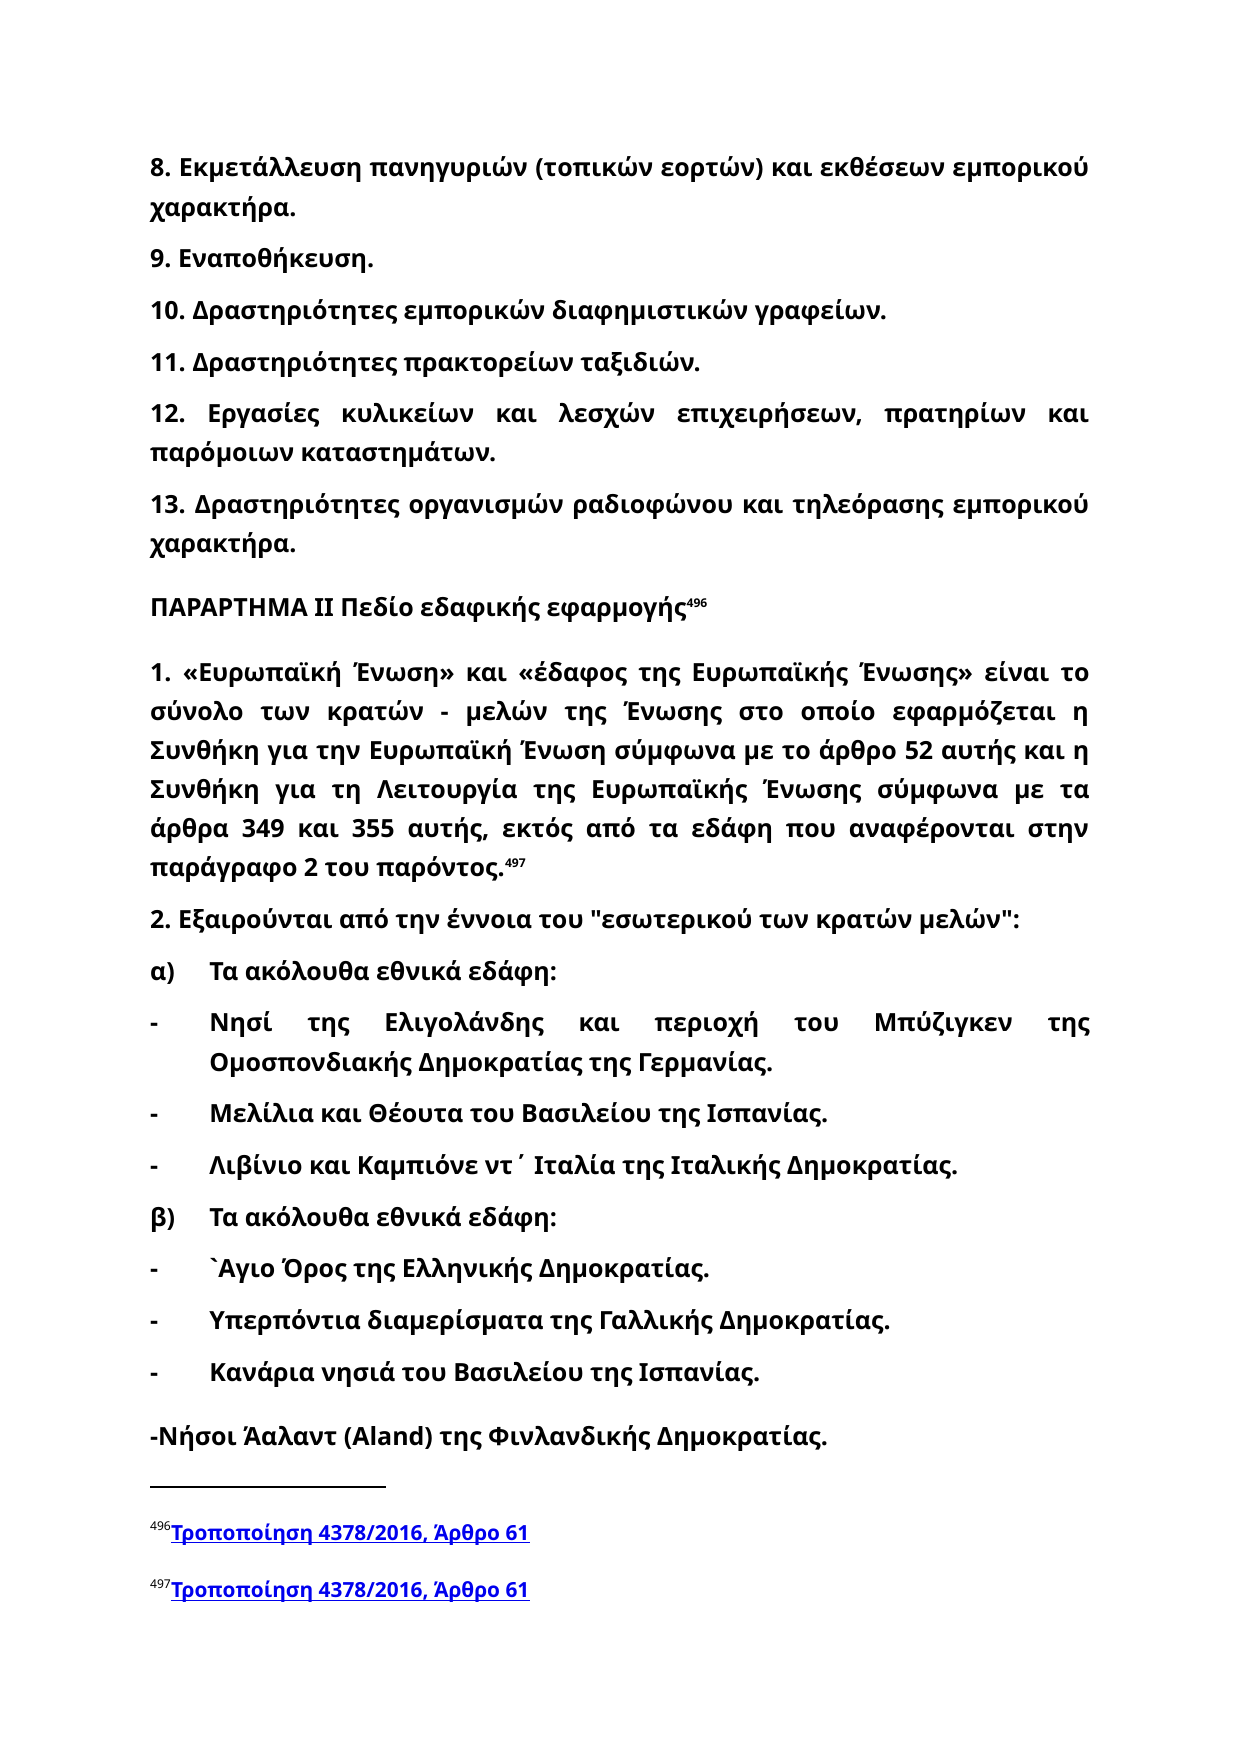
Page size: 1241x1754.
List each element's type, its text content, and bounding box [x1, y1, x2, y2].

text ΠΑΡΑΡΤΗΜΑ II Πεδίο εδαφικής εφαρμογής [150, 590, 1090, 624]
list α) Τα ακόλουθα εθνικά εδάφη: [150, 953, 1090, 987]
text 10. Δραστηριότητες εμπορικών διαφημιστικών γραφείων. [150, 292, 1090, 327]
text 2. Εξαιρούνται από την έννοια του "εσωτερικού των κρατών μελών": [150, 902, 1090, 936]
text 13. Δραστηριότητες οργανισμών ραδιοφώνου και τηλεόρασης εμπορικού χαρακτήρα. [150, 487, 1090, 560]
text Τροποποίηση 4378/2016, Άρθρο 61 [150, 1518, 1090, 1546]
text 12. Εργασίες κυλικείων και λεσχών επιχειρήσεων, πρατηρίων και παρόμοιων καταστημάτων. [150, 396, 1090, 469]
text 11. Δραστηριότητες πρακτορείων ταξιδιών. [150, 344, 1090, 378]
list - Κανάρια νησιά του Βασιλείου της Ισπανίας. [150, 1354, 1090, 1388]
list β) Τα ακόλουθα εθνικά εδάφη: [150, 1199, 1090, 1233]
list - Υπερπόντια διαμερίσματα της Γαλλικής Δημοκρατίας. [150, 1302, 1090, 1337]
list - `Αγιο Όρος της Ελληνικής Δημοκρατίας. [150, 1251, 1090, 1285]
list - Μελίλια και Θέουτα του Βασιλείου της Ισπανίας. [150, 1096, 1090, 1130]
text -Νήσοι Άαλαντ (Aland) της Φινλανδικής Δημοκρατίας. [150, 1418, 1090, 1452]
list - Νησί της Ελιγολάνδης και περιοχή του Μπύζιγκεν της Ομοσπονδιακής Δημοκρατίας της Γερμανίας. [150, 1005, 1090, 1078]
text 1. «Ευρωπαϊκή Ένωση» και «έδαφος της Ευρωπαϊκής Ένωσης» είναι το σύνολο των κρατών - μελών της Ένωσης στο οποίο εφαρμόζεται η Συνθήκη για την Ευρωπαϊκή Ένωση σύμφωνα με το άρθρο 52 αυτής και η Συνθήκη για τη Λειτουργία της Ευρωπαϊκής Ένωσης σύμφωνα με τα άρθρα 349 και 355 αυτής, εκτός από τα εδάφη που αναφέρονται στην παράγραφο 2 του παρόντος. [150, 654, 1090, 884]
text 8. Εκμετάλλευση πανηγυριών (τοπικών εορτών) και εκθέσεων εμπορικού χαρακτήρα. [150, 150, 1090, 223]
text 9. Εναποθήκευση. [150, 241, 1090, 275]
list - Λιβίνιο και Καμπιόνε ντ΄ Ιταλία της Ιταλικής Δημοκρατίας. [150, 1147, 1090, 1182]
text Τροποποίηση 4378/2016, Άρθρο 61 [150, 1576, 1090, 1604]
